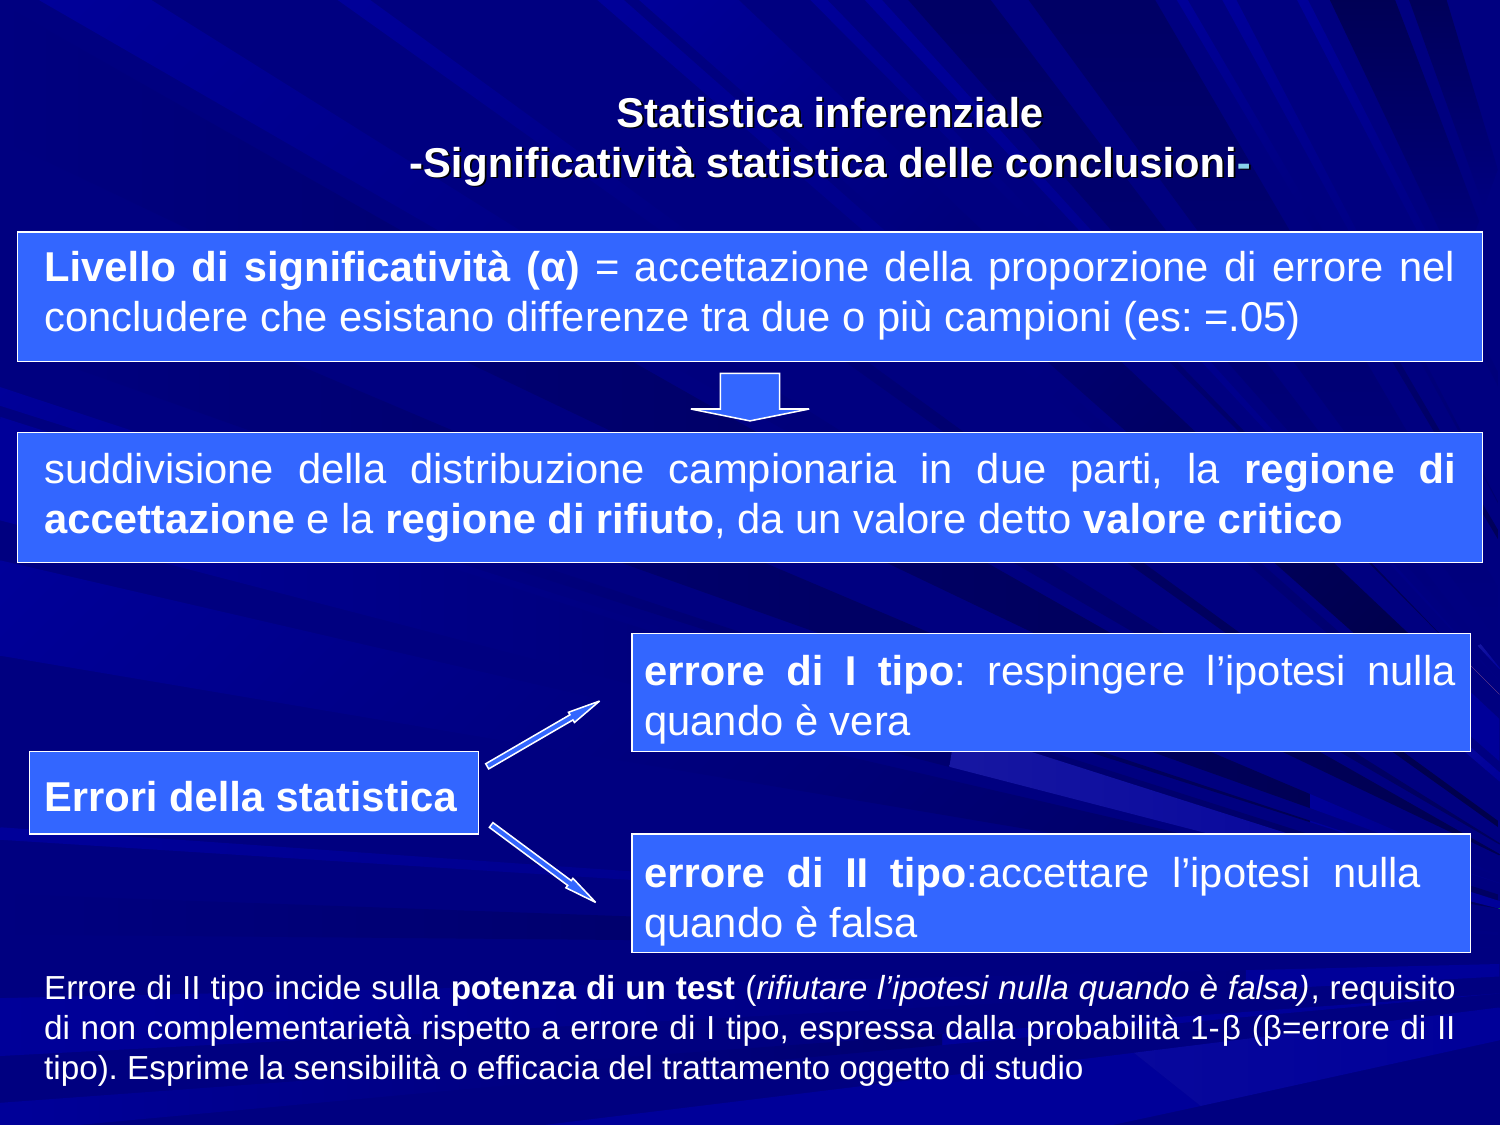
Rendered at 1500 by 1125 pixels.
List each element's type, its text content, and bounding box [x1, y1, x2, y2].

text_box [489, 822, 596, 903]
text_box [17, 231, 29, 362]
text_box [17, 432, 29, 563]
text_box Livello di significatività (α) = accettazione della proporzione di errore nel concludere che esistano differenze tra due o più campioni (es: =.05) suddivisione della distribuzione campionaria in due parti, la regione di accettazione e la regione di rifiuto, da un valore detto valore critico errore di I tipo: respingere l’ipotesi nulla quando è vera Errori della statistica errore di II tipo:accettare l’ipotesi nulla quando è falsa Errore di II tipo incide sulla potenza di un test (rifiutare l’ipotesi nulla quando è falsa), requisito di non complementarietà rispetto a errore di I tipo, espressa dalla probabilità 1-β (β=errore di II tipo). Esprime la sensibilità o efficacia del trattamento oggetto di studio [29, 231, 1471, 1125]
text_box [1471, 432, 1483, 563]
text_box [1471, 231, 1483, 362]
text_box [690, 373, 810, 421]
text_box Statistica inferenziale -Significatività statistica delle conclusioni- [192, 75, 1468, 196]
text_box [485, 701, 600, 769]
